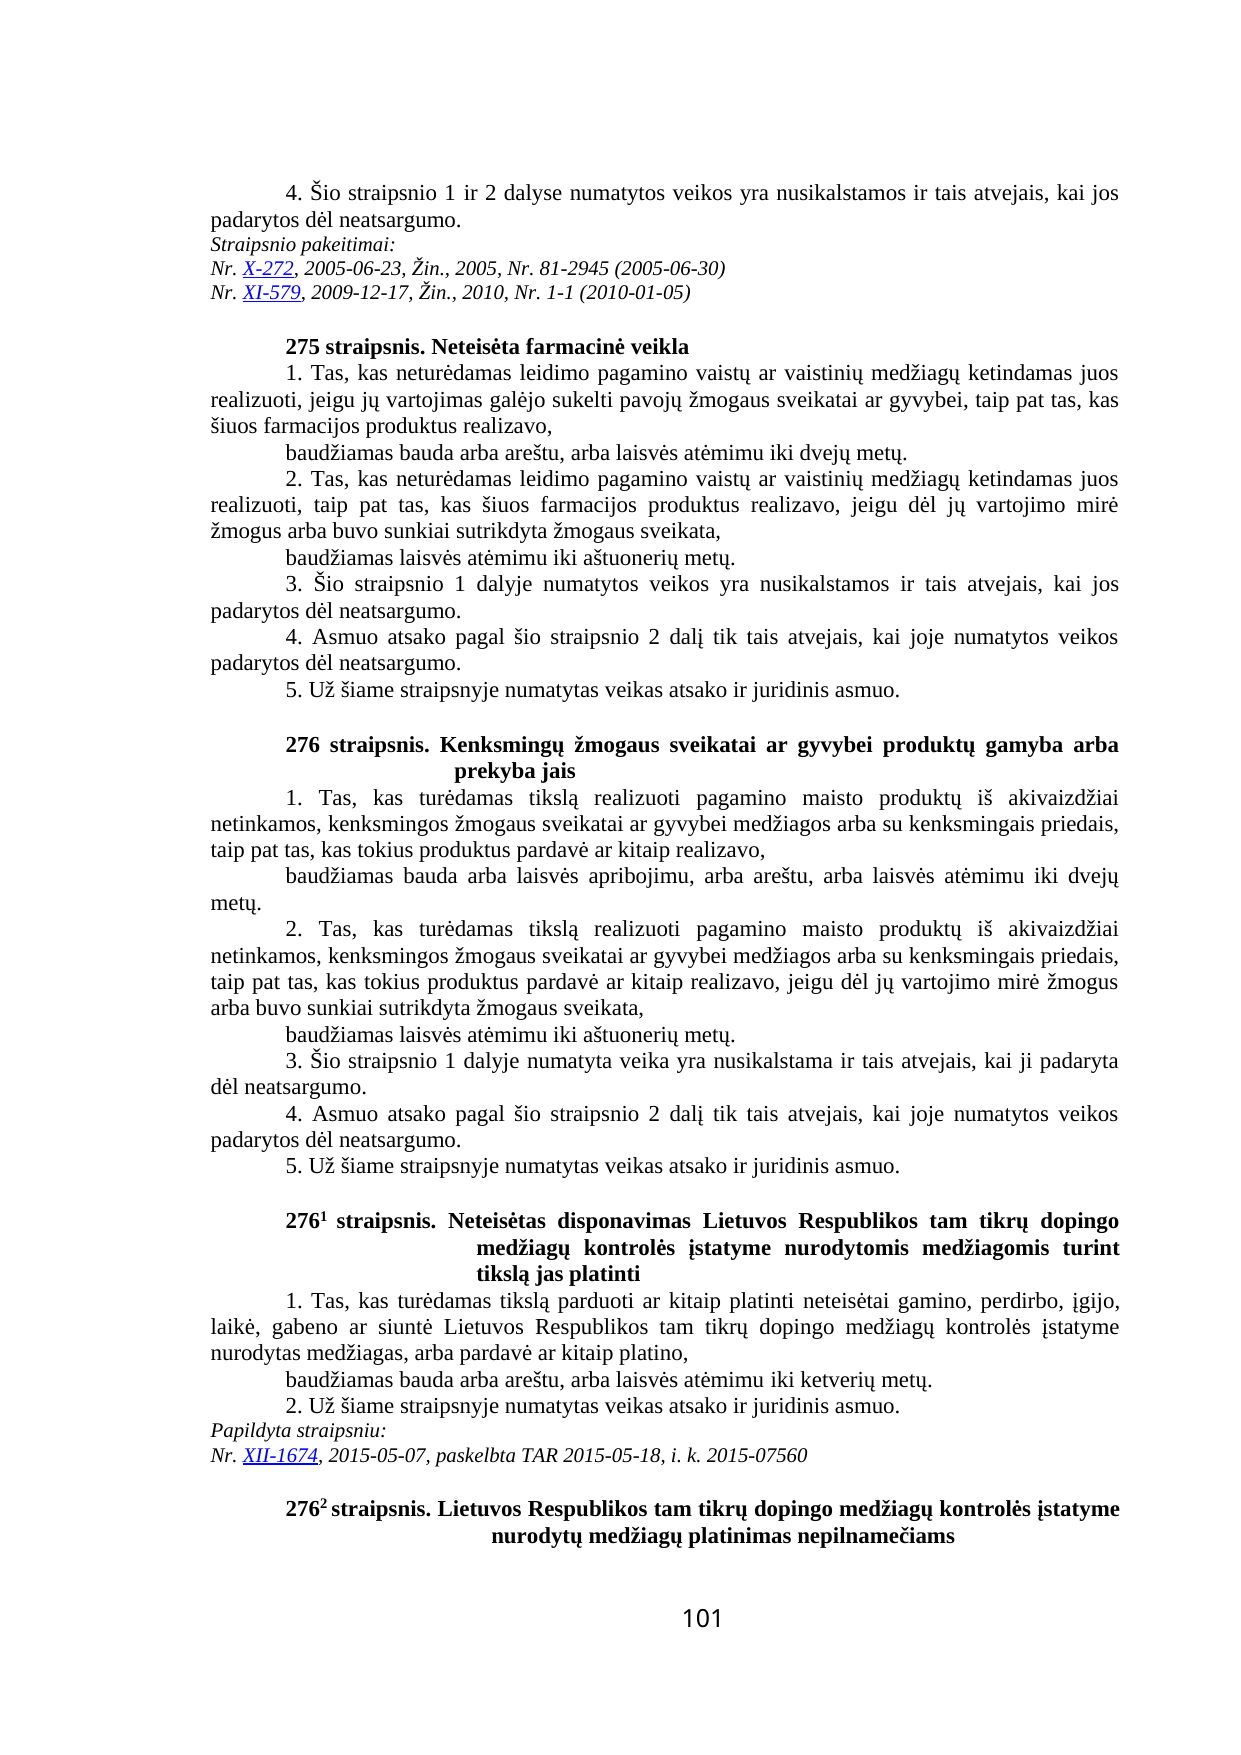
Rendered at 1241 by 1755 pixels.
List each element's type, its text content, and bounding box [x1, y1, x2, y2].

text 276 straipsnis. Kenksmingų žmogaus sveikatai ar gyvybei produktų gamyba arba prekyba jais [285, 731, 1120, 783]
text 3. Šio straipsnio 1 dalyje numatytos veikos yra nusikalstamos ir tais atvejais, kai jos padarytos dėl neatsargumo. [210, 570, 1120, 623]
text baudžiamas bauda arba areštu, arba laisvės atėmimu iki dvejų metų. [210, 438, 1120, 465]
text baudžiamas bauda arba areštu, arba laisvės atėmimu iki ketverių metų. [210, 1366, 1120, 1392]
text 2. Tas, kas neturėdamas leidimo pagamino vaistų ar vaistinių medžiagų ketindamas juos realizuoti, taip pat tas, kas šiuos farmacijos produktus realizavo, jeigu dėl jų vartojimo mirė žmogus arba buvo sunkiai sutrikdyta žmogaus sveikata, [210, 465, 1120, 544]
text 1. Tas, kas turėdamas tikslą realizuoti pagamino maisto produktų iš akivaizdžiai netinkamos, kenksmingos žmogaus sveikatai ar gyvybei medžiagos arba su kenksmingais priedais, taip pat tas, kas tokius produktus pardavė ar kitaip realizavo, [210, 783, 1120, 863]
text Straipsnio pakeitimai: [210, 232, 1120, 256]
text 5. Už šiame straipsnyje numatytas veikas atsako ir juridinis asmuo. [210, 1152, 1120, 1179]
text 5. Už šiame straipsnyje numatytas veikas atsako ir juridinis asmuo. [210, 676, 1120, 702]
text 4. Asmuo atsako pagal šio straipsnio 2 dalį tik tais atvejais, kai joje numatytos veikos padarytos dėl neatsargumo. [210, 1100, 1120, 1152]
text 1. Tas, kas turėdamas tikslą parduoti ar kitaip platinti neteisėtai gamino, perdirbo, įgijo, laikė, gabeno ar siuntė Lietuvos Respublikos tam tikrų dopingo medžiagų kontrolės įstatyme nurodytas medžiagas, arba pardavė ar kitaip platino, [210, 1287, 1120, 1366]
text Nr. XI-579, 2009-12-17, Žin., 2010, Nr. 1-1 (2010-01-05) [210, 280, 1120, 304]
text Nr. X-272, 2005-06-23, Žin., 2005, Nr. 81-2945 (2005-06-30) [210, 256, 1120, 280]
text 4. Šio straipsnio 1 ir 2 dalyse numatytos veikos yra nusikalstamos ir tais atvejais, kai jos padarytos dėl neatsargumo. [210, 179, 1120, 232]
text 2. Už šiame straipsnyje numatytas veikas atsako ir juridinis asmuo. [210, 1392, 1120, 1418]
text 1. Tas, kas neturėdamas leidimo pagamino vaistų ar vaistinių medžiagų ketindamas juos realizuoti, jeigu jų vartojimas galėjo sukelti pavojų žmogaus sveikatai ar gyvybei, taip pat tas, kas šiuos farmacijos produktus realizavo, [210, 359, 1120, 438]
text 275 straipsnis. Neteisėta farmacinė veikla [210, 333, 1120, 359]
text 4. Asmuo atsako pagal šio straipsnio 2 dalį tik tais atvejais, kai joje numatytos veikos padarytos dėl neatsargumo. [210, 623, 1120, 676]
text Papildyta straipsniu: [210, 1418, 1120, 1442]
text 2762 straipsnis. Lietuvos Respublikos tam tikrų dopingo medžiagų kontrolės įstatyme nurodytų medžiagų platinimas nepilnamečiams [285, 1495, 1120, 1548]
text 2761 straipsnis. Neteisėtas disponavimas Lietuvos Respublikos tam tikrų dopingo medžiagų kontrolės įstatyme nurodytomis medžiagomis turint tikslą jas platinti [285, 1208, 1120, 1287]
text baudžiamas laisvės atėmimu iki aštuonerių metų. [210, 1021, 1120, 1047]
text baudžiamas laisvės atėmimu iki aštuonerių metų. [210, 544, 1120, 570]
text baudžiamas bauda arba laisvės apribojimu, arba areštu, arba laisvės atėmimu iki dvejų metų. [210, 863, 1120, 915]
text 3. Šio straipsnio 1 dalyje numatyta veika yra nusikalstama ir tais atvejais, kai ji padaryta dėl neatsargumo. [210, 1047, 1120, 1100]
text Nr. XII-1674, 2015-05-07, paskelbta TAR 2015-05-18, i. k. 2015-07560 [210, 1442, 1120, 1467]
text 2. Tas, kas turėdamas tikslą realizuoti pagamino maisto produktų iš akivaizdžiai netinkamos, kenksmingos žmogaus sveikatai ar gyvybei medžiagos arba su kenksmingais priedais, taip pat tas, kas tokius produktus pardavė ar kitaip realizavo, jeigu dėl jų vartojimo mirė žmogus arba buvo sunkiai sutrikdyta žmogaus sveikata, [210, 915, 1120, 1021]
